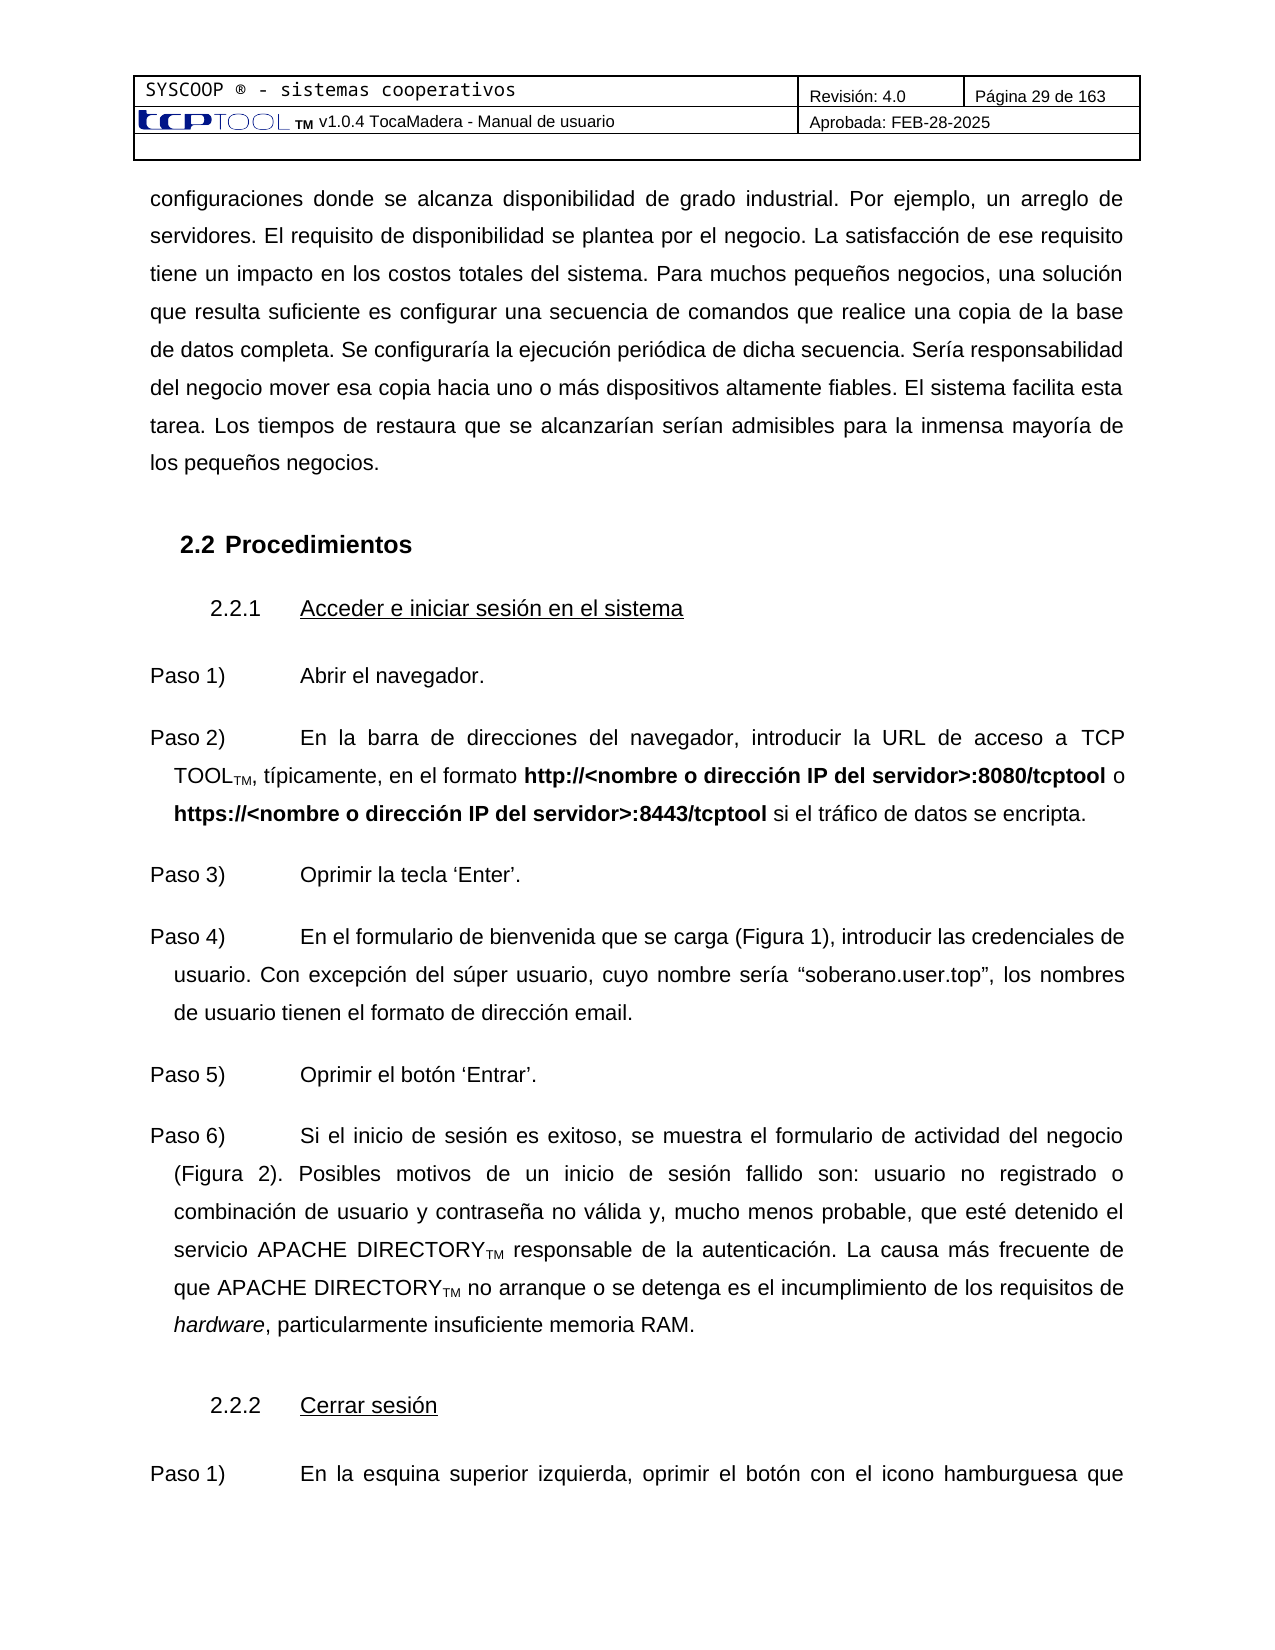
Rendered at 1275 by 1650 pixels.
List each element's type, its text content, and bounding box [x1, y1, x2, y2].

list Abrir el navegador. [150, 663, 1125, 688]
list En el formulario de bienvenida que se carga (Figura 1), introducir las credenciales de usuario. Con excepción del súper usuario, cuyo nombre sería “soberano.user.top”, los nombres de usuario tienen el formato de dirección email. [150, 924, 1125, 1025]
list En la esquina superior izquierda, oprimir el botón con el icono hamburguesa que [150, 1461, 1125, 1486]
subtitle Procedimientos [180, 530, 1125, 559]
list Oprimir el botón ‘Entrar’. [150, 1062, 1125, 1087]
list En la barra de direcciones del navegador, introducir la URL de acceso a TCP TOOLTM, típicamente, en el formato http://<nombre o dirección IP del servidor>:8080/tcptool o https://<nombre o dirección IP del servidor>:8443/tcptool si el tráfico de datos se encripta. [150, 725, 1125, 826]
picture [138, 110, 290, 130]
subtitle Cerrar sesión [210, 1392, 1125, 1418]
text configuraciones donde se alcanza disponibilidad de grado industrial. Por ejemplo, un arreglo de servidores. El requisito de disponibilidad se plantea por el negocio. La satisfacción de ese requisito tiene un impacto en los costos totales del sistema. Para muchos pequeños negocios, una solución que resulta suficiente es configurar una secuencia de comandos que realice una copia de la base de datos completa. Se configuraría la ejecución periódica de dicha secuencia. Sería responsabilidad del negocio mover esa copia hacia uno o más dispositivos altamente fiables. El sistema facilita esta tarea. Los tiempos de restaura que se alcanzarían serían admisibles para la inmensa mayoría de los pequeños negocios. [150, 186, 1125, 476]
list Oprimir la tecla ‘Enter’. [150, 862, 1125, 888]
list Si el inicio de sesión es exitoso, se muestra el formulario de actividad del negocio (Figura 2). Posibles motivos de un inicio de sesión fallido son: usuario no registrado o combinación de usuario y contraseña no válida y, mucho menos probable, que esté detenido el servicio APACHE DIRECTORYTM responsable de la autenticación. La causa más frecuente de que APACHE DIRECTORYTM no arranque o se detenga es el incumplimiento de los requisitos de hardware, particularmente insuficiente memoria RAM. [150, 1123, 1125, 1338]
subtitle Acceder e iniciar sesión en el sistema [210, 595, 1125, 621]
